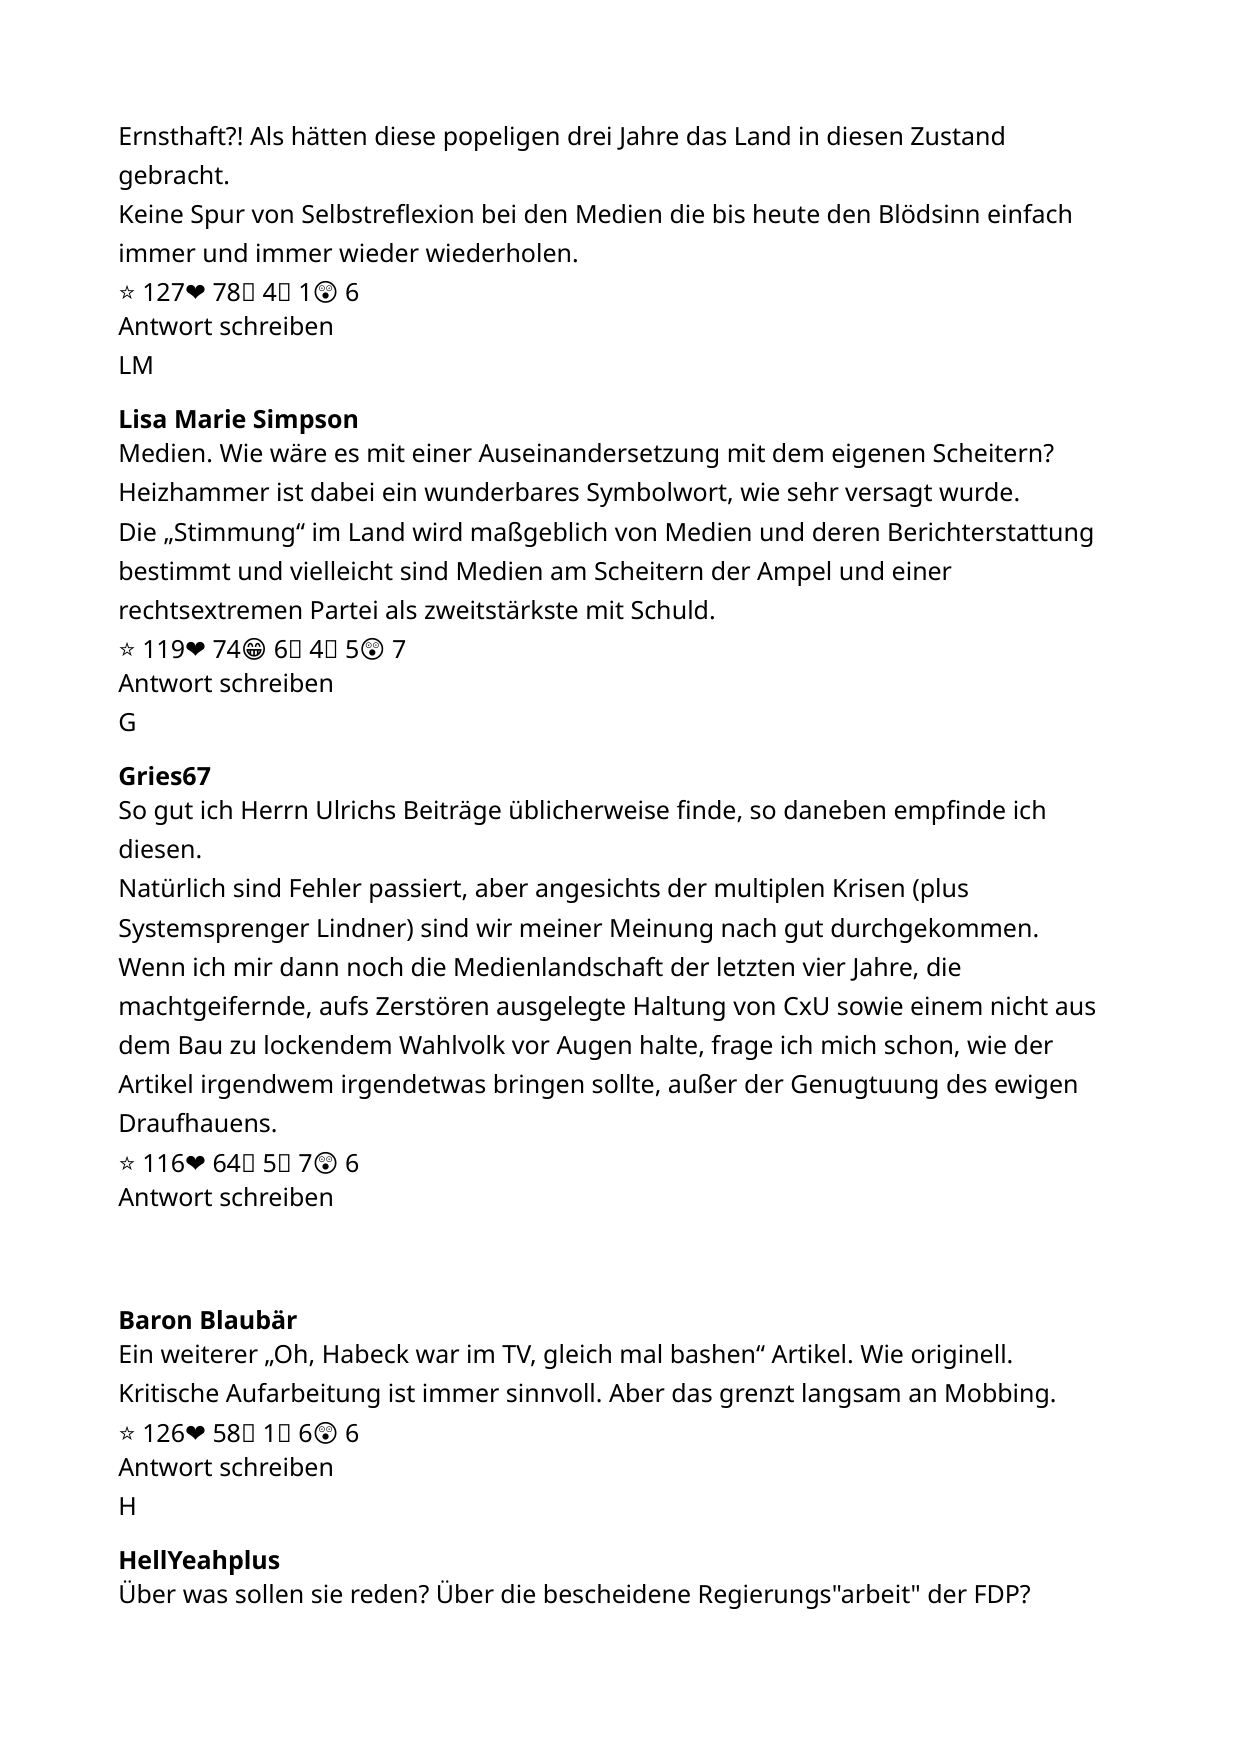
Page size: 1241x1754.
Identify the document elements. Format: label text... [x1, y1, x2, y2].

text Antwort schreiben [118, 1179, 1122, 1213]
text Antwort schreiben [118, 309, 1122, 343]
text G [118, 705, 1122, 739]
text H [118, 1488, 1122, 1523]
text Die „Stimmung“ im Land wird maßgeblich von Medien und deren Berichterstattung bestimmt und vielleicht sind Medien am Scheitern der Ampel und einer rechtsextremen Partei als zweitstärkste mit Schuld. [118, 514, 1122, 627]
text ⭐️ 126❤️ 58🙁 1🤨 6😲 6 [118, 1415, 1122, 1449]
text ⭐️ 127❤️ 78🙁 4🤨 1😲 6 [118, 275, 1122, 309]
text Antwort schreiben [118, 1449, 1122, 1483]
subtitle HellYeahplus [118, 1542, 1122, 1576]
text Kritische Aufarbeitung ist immer sinnvoll. Aber das grenzt langsam an Mobbing. [118, 1376, 1122, 1410]
subtitle Gries67 [118, 759, 1122, 793]
subtitle Lisa Marie Simpson [118, 402, 1122, 436]
text Keine Spur von Selbstreflexion bei den Medien die bis heute den Blödsinn einfach immer und immer wieder wiederholen. [118, 196, 1122, 270]
text Medien. Wie wäre es mit einer Auseinandersetzung mit dem eigenen Scheitern? Heizhammer ist dabei ein wunderbares Symbolwort, wie sehr versagt wurde. [118, 436, 1122, 509]
text Ein weiterer „Oh, Habeck war im TV, gleich mal bashen“ Artikel. Wie originell. [118, 1337, 1122, 1371]
text Ernsthaft?! Als hätten diese popeligen drei Jahre das Land in diesen Zustand gebracht. [118, 118, 1122, 191]
text Über was sollen sie reden? Über die bescheidene Regierungs"arbeit" der FDP? [118, 1576, 1122, 1610]
text LM [118, 348, 1122, 382]
subtitle Baron Blaubär [118, 1303, 1122, 1337]
text ⭐️ 116❤️ 64🙁 5🤨 7😲 6 [118, 1145, 1122, 1179]
text Natürlich sind Fehler passiert, aber angesichts der multiplen Krisen (plus Systemsprenger Lindner) sind wir meiner Meinung nach gut durchgekommen. [118, 871, 1122, 944]
text Wenn ich mir dann noch die Medienlandschaft der letzten vier Jahre, die machtgeifernde, aufs Zerstören ausgelegte Haltung von CxU sowie einem nicht aus dem Bau zu lockendem Wahlvolk vor Augen halte, frage ich mich schon, wie der Artikel irgendwem irgendetwas bringen sollte, außer der Genugtuung des ewigen Draufhauens. [118, 949, 1122, 1140]
text So gut ich Herrn Ulrichs Beiträge üblicherweise finde, so daneben empfinde ich diesen. [118, 793, 1122, 866]
text Antwort schreiben [118, 666, 1122, 700]
text ⭐️ 119❤️ 74😁 6🙁 4🤨 5😲 7 [118, 632, 1122, 666]
